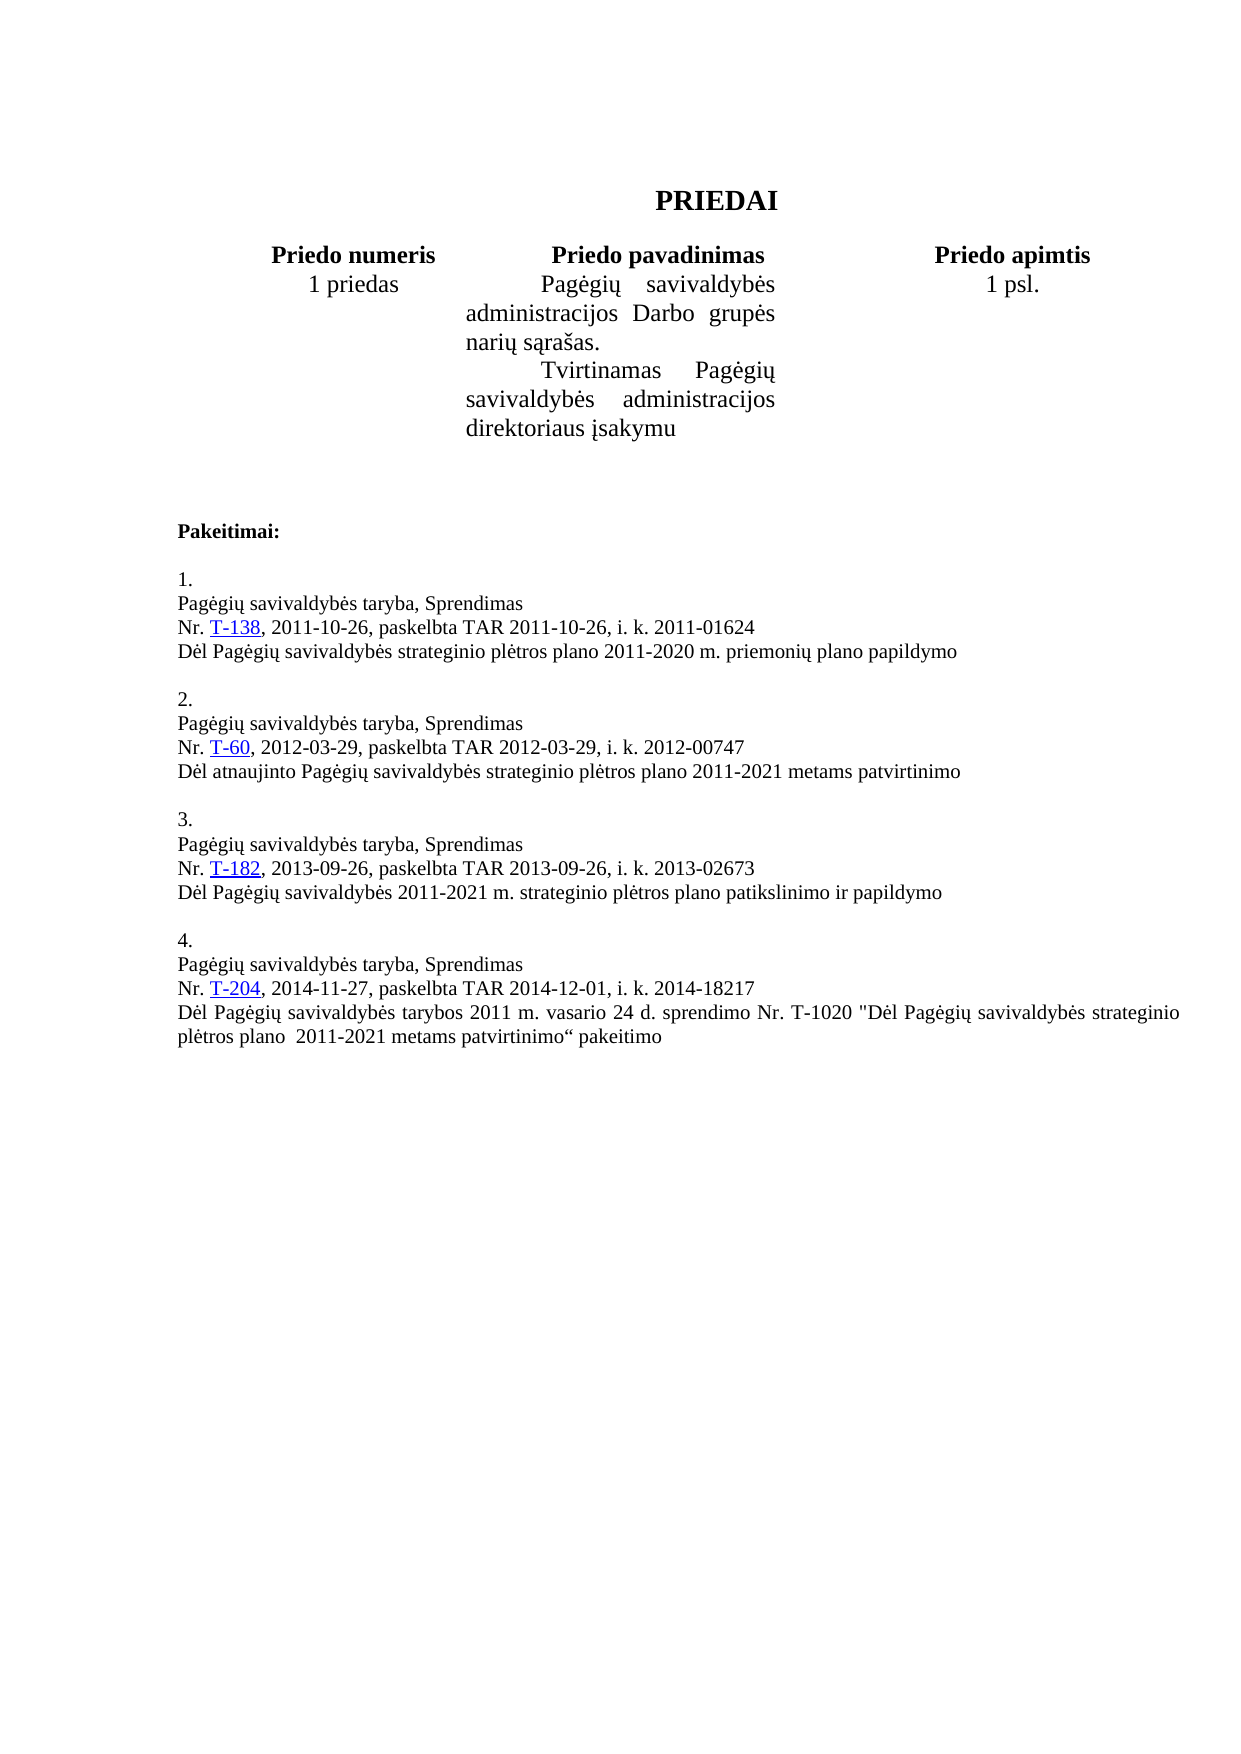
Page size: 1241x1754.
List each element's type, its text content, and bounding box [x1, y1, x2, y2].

text Nr. T-204, 2014-11-27, paskelbta TAR 2014-12-01, i. k. 2014-18217 [177, 976, 1181, 1000]
text 2. [177, 687, 1181, 711]
text 4. [177, 928, 1181, 952]
text Nr. T-60, 2012-03-29, paskelbta TAR 2012-03-29, i. k. 2012-00747 [177, 735, 1181, 759]
text Pagėgių savivaldybės taryba, Sprendimas [177, 952, 1181, 976]
text Pagėgių savivaldybės taryba, Sprendimas [177, 711, 1181, 735]
table_header Priedo apimtis [787, 241, 1163, 269]
text Pakeitimai: [177, 519, 1181, 543]
text Nr. T-182, 2013-09-26, paskelbta TAR 2013-09-26, i. k. 2013-02673 [177, 856, 1181, 879]
table_header Priedo numeris [177, 241, 454, 269]
table_cell 1 psl. [787, 269, 1163, 442]
text Dėl atnaujinto Pagėgių savivaldybės strateginio plėtros plano 2011-2021 metams patvirtinimo [177, 759, 1181, 783]
text Pagėgių savivaldybės taryba, Sprendimas [177, 831, 1181, 856]
text Dėl Pagėgių savivaldybės 2011-2021 m. strateginio plėtros plano patikslinimo ir papildymo [177, 879, 1181, 904]
table_cell 1 priedas [177, 269, 454, 442]
text PRIEDAI [177, 183, 1181, 216]
table_header Priedo pavadinimas [454, 241, 787, 269]
text Pagėgių savivaldybės taryba, Sprendimas [177, 591, 1181, 615]
text 3. [177, 807, 1181, 831]
text Dėl Pagėgių savivaldybės strateginio plėtros plano 2011-2020 m. priemonių plano papildymo [177, 639, 1181, 663]
text 1. [177, 567, 1181, 591]
table_cell Pagėgių savivaldybės administracijos Darbo grupės narių sąrašas. Tvirtinamas Pagėgių savivaldybės administracijos direktoriaus įsakymu [454, 269, 787, 442]
text Nr. T-138, 2011-10-26, paskelbta TAR 2011-10-26, i. k. 2011-01624 [177, 615, 1181, 639]
text Dėl Pagėgių savivaldybės tarybos 2011 m. vasario 24 d. sprendimo Nr. T-1020 "Dėl Pagėgių savivaldybės strateginio plėtros plano 2011-2021 metams patvirtinimo“ pakeitimo [177, 1000, 1181, 1048]
